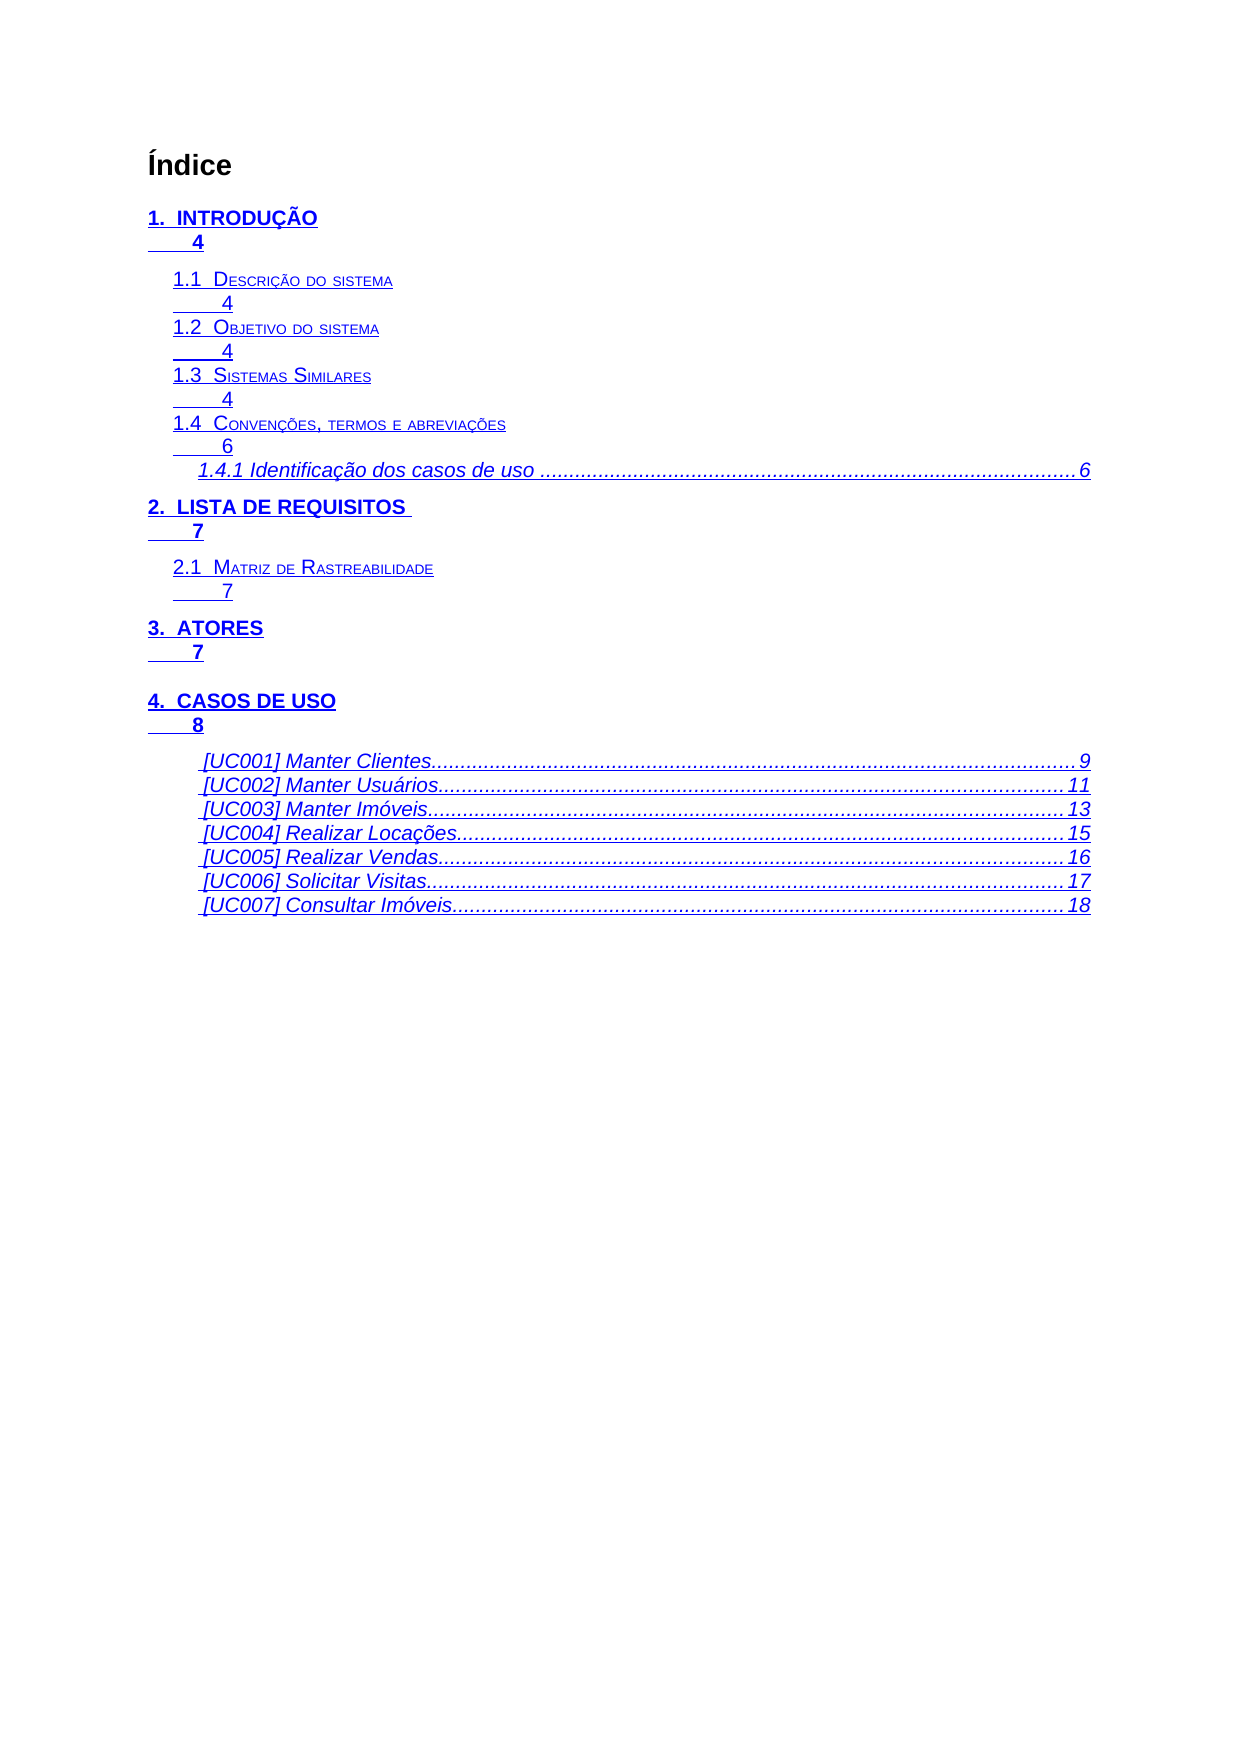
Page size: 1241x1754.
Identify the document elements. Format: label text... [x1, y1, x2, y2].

text 1.3 Sistemas Similares 4 [173, 362, 1092, 410]
text 2. Lista de Requisitos 7 [148, 495, 1092, 543]
text 1. Introdução 4 [148, 206, 1092, 254]
text [UC004] Realizar Locações 15 [198, 821, 1092, 845]
text 3. Atores 7 [148, 616, 1092, 663]
text 1.2 Objetivo do sistema 4 [173, 314, 1092, 362]
text [UC003] Manter Imóveis 13 [198, 797, 1092, 821]
text 1.4 Convenções, termos e abreviações 6 [173, 410, 1092, 458]
text [UC005] Realizar Vendas 16 [198, 845, 1092, 869]
text [UC007] Consultar Imóveis 18 [198, 893, 1092, 917]
text [UC002] Manter Usuários 11 [198, 773, 1092, 797]
text [UC006] Solicitar Visitas 17 [198, 869, 1092, 893]
text 1.4.1 Identificação dos casos de uso 6 [198, 458, 1092, 482]
text 1.1 Descrição do sistema 4 [173, 267, 1092, 314]
text 2.1 Matriz de Rastreabilidade 7 [173, 555, 1092, 603]
text 4. Casos de Uso 8 [148, 688, 1092, 736]
text [UC001] Manter Clientes 9 [198, 749, 1092, 773]
text Índice [148, 148, 1092, 181]
